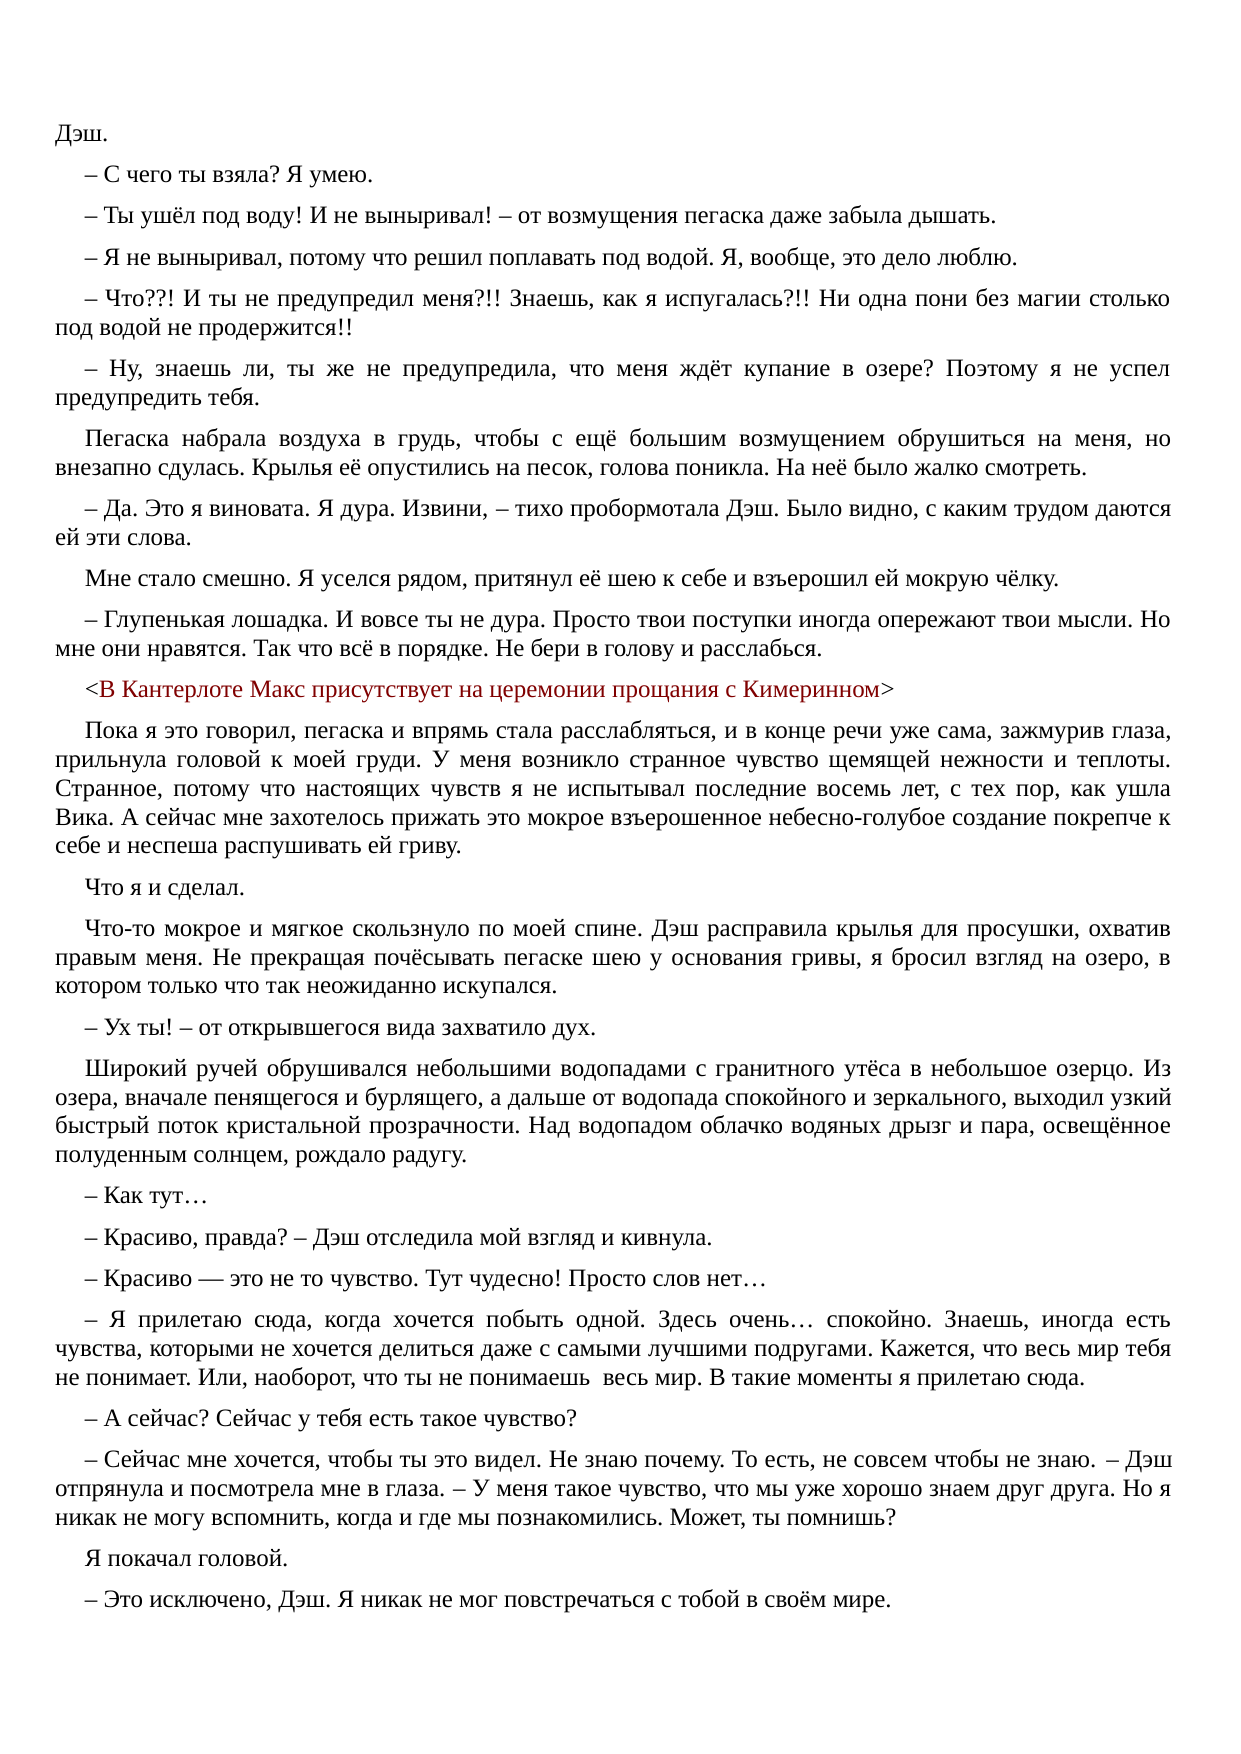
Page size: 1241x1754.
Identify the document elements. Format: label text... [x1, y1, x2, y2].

text Широкий ручей обрушивался небольшими водопадами с гранитного утёса в небольшое озерцо. Из озера, вначале пенящегося и бурлящего, а дальше от водопада спокойного и зеркального, выходил узкий быстрый поток кристальной прозрачности. Над водопадом облачко водяных дрызг и пара, освещённое полуденным солнцем, рождало радугу. [55, 1053, 1172, 1168]
text – Ух ты! – от открывшегося вида захватило дух. [55, 1012, 1172, 1041]
text Что я и сделал. [55, 872, 1172, 901]
text – Красиво, правда? – Дэш отследила мой взгляд и кивнула. [55, 1222, 1172, 1251]
text – Я прилетаю сюда, когда хочется побыть одной. Здесь очень… спокойно. Знаешь, иногда есть чувства, которыми не хочется делиться даже с самыми лучшими подругами. Кажется, что весь мир тебя не понимает. Или, наоборот, что ты не понимаешь весь мир. В такие моменты я прилетаю сюда. [55, 1304, 1172, 1391]
text – А сейчас? Сейчас у тебя есть такое чувство? [55, 1403, 1172, 1432]
text – Глупенькая лошадка. И вовсе ты не дура. Просто твои поступки иногда опережают твои мысли. Но мне они нравятся. Так что всё в порядке. Не бери в голову и расслабься. [55, 604, 1172, 662]
text – Красиво — это не то чувство. Тут чудесно! Просто слов нет… [55, 1263, 1172, 1292]
text Пегаска набрала воздуха в грудь, чтобы с ещё большим возмущением обрушиться на меня, но внезапно сдулась. Крылья её опустились на песок, голова поникла. На неё было жалко смотреть. [55, 423, 1172, 481]
text – Как тут… [55, 1181, 1172, 1209]
text Что-то мокрое и мягкое скользнуло по моей спине. Дэш расправила крылья для просушки, охватив правым меня. Не прекращая почёсывать пегаске шею у основания гривы, я бросил взгляд на озеро, в котором только что так неожиданно искупался. [55, 913, 1172, 999]
text – Что??! И ты не предупредил меня?!! Знаешь, как я испугалась?!! Ни одна пони без магии столько под водой не продержится!! [55, 283, 1172, 341]
text – Сейчас мне хочется, чтобы ты это видел. Не знаю почему. То есть, не совсем чтобы не знаю. – Дэш отпрянула и посмотрела мне в глаза. – У меня такое чувство, что мы уже хорошо знаем друг друга. Но я никак не могу вспомнить, когда и где мы познакомились. Может, ты помнишь? [55, 1444, 1172, 1531]
text Дэш. [55, 118, 1172, 147]
text Мне стало смешно. Я уселся рядом, притянул её шею к себе и взъерошил ей мокрую чёлку. [55, 563, 1172, 592]
text – Я не выныривал, потому что решил поплавать под водой. Я, вообще, это дело люблю. [55, 242, 1172, 271]
text <В Кантерлоте Макс присутствует на церемонии прощания с Кимеринном> [55, 674, 1172, 703]
text – Ну, знаешь ли, ты же не предупредила, что меня ждёт купание в озере? Поэтому я не успел предупредить тебя. [55, 353, 1172, 411]
text Пока я это говорил, пегаска и впрямь стала расслабляться, и в конце речи уже сама, зажмурив глаза, прильнула головой к моей груди. У меня возникло странное чувство щемящей нежности и теплоты. Странное, потому что настоящих чувств я не испытывал последние восемь лет, с тех пор, как ушла Вика. А сейчас мне захотелось прижать это мокрое взъерошенное небесно-голубое создание покрепче к себе и неспеша распушивать ей гриву. [55, 716, 1172, 859]
text Я покачал головой. [55, 1543, 1172, 1572]
text – Да. Это я виновата. Я дура. Извини, – тихо пробормотала Дэш. Было видно, с каким трудом даются ей эти слова. [55, 493, 1172, 551]
text – Ты ушёл под воду! И не выныривал! – от возмущения пегаска даже забыла дышать. [55, 201, 1172, 229]
text – Это исключено, Дэш. Я никак не мог повстречаться с тобой в своём мире. [55, 1584, 1172, 1613]
text – С чего ты взяла? Я умею. [55, 159, 1172, 188]
